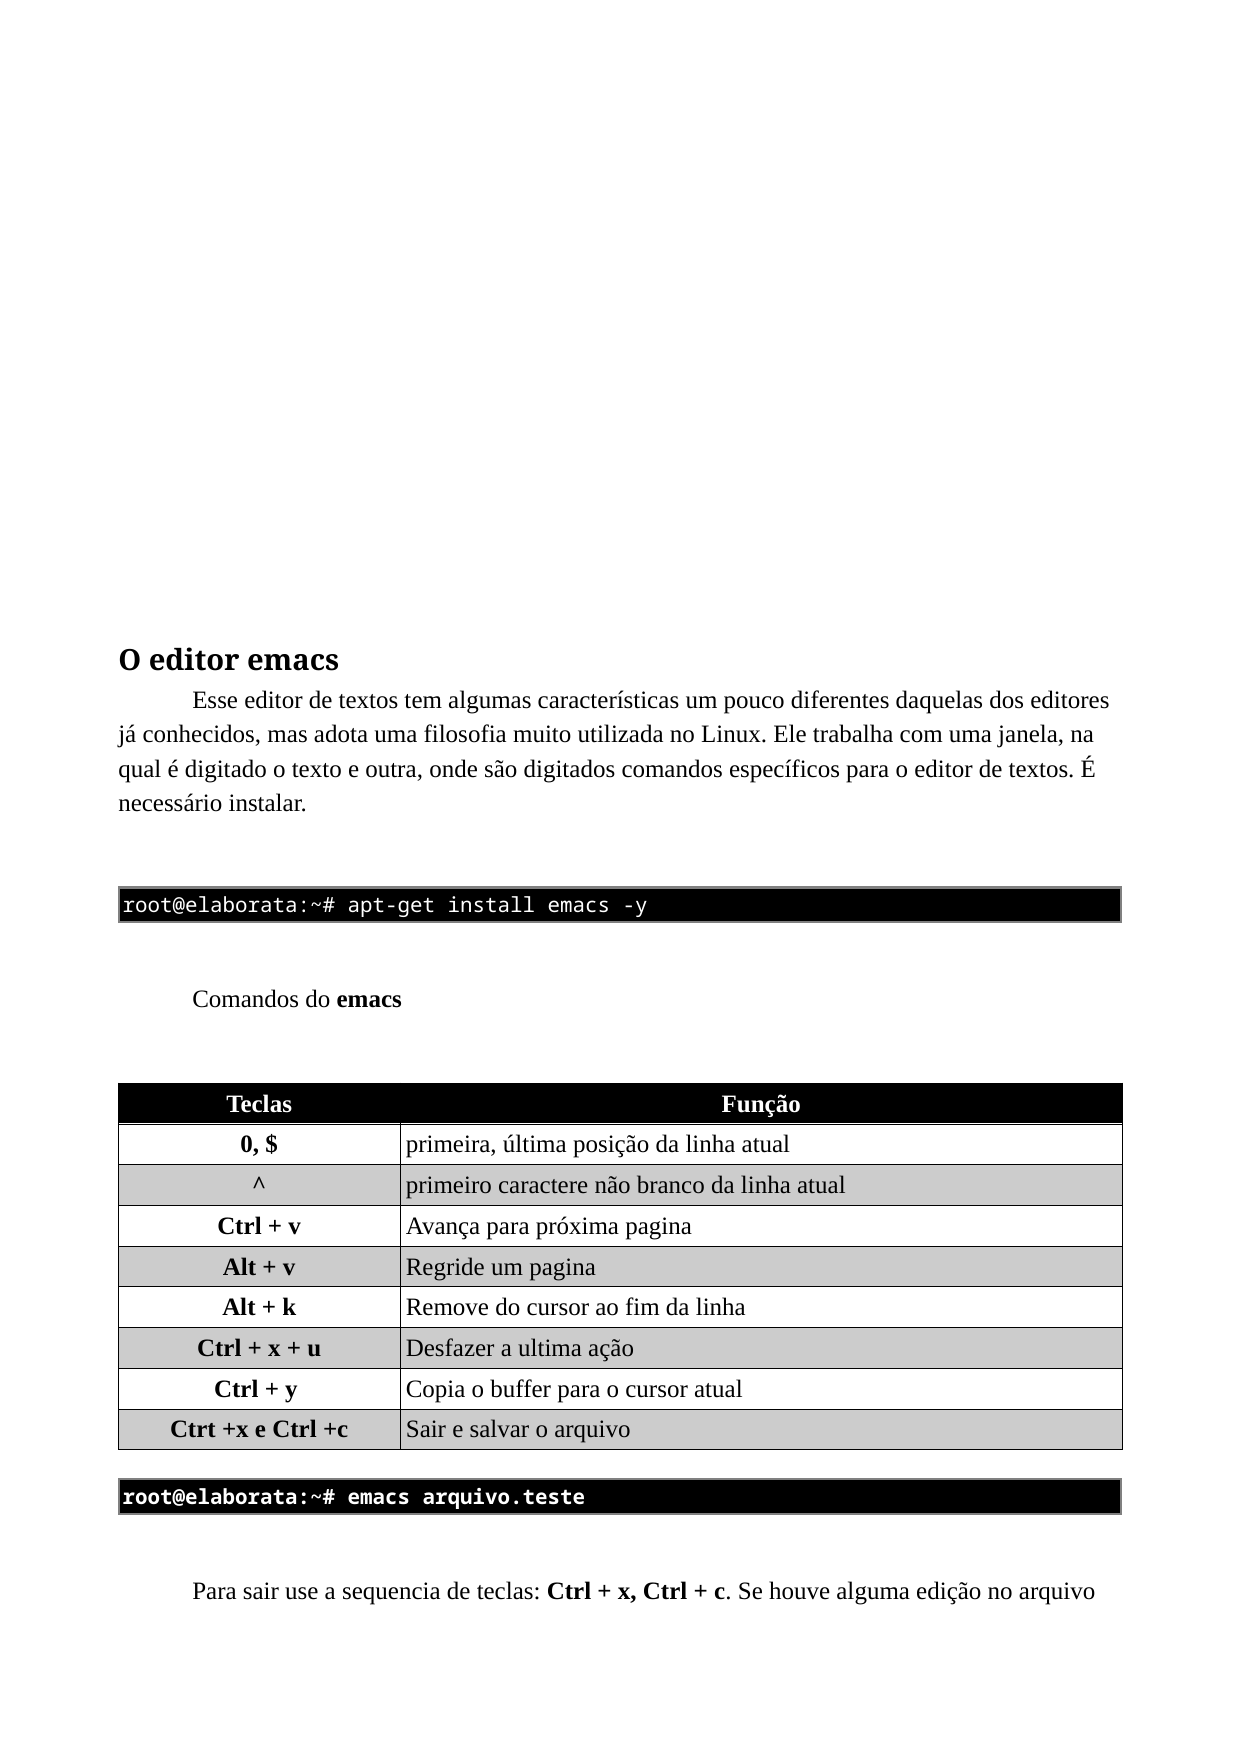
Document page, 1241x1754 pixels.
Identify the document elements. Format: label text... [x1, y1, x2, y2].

table_cell Alt + k [119, 1287, 400, 1327]
table_cell Ctrt +x e Ctrl +c [119, 1410, 400, 1449]
table_header Função [401, 1084, 1122, 1123]
text Para sair use a sequencia de teclas: Ctrl + x, Ctrl + c. Se houve alguma edição no arquivo [118, 1576, 1122, 1605]
table_cell Ctrl + x + u [119, 1328, 400, 1368]
table_cell 0, $ [119, 1125, 400, 1164]
table_cell Avança para próxima pagina [401, 1206, 1122, 1246]
table_cell Remove do cursor ao fim da linha [401, 1287, 1122, 1327]
table_cell Ctrl + y [119, 1369, 400, 1408]
table_cell primeira, última posição da linha atual [401, 1125, 1122, 1164]
table_cell Regride um pagina [401, 1247, 1122, 1286]
text Comandos do emacs [118, 984, 1122, 1013]
table_cell Ctrl + v [119, 1206, 400, 1246]
text Esse editor de textos tem algumas características um pouco diferentes daquelas dos editores já conhecidos, mas adota uma filosofia muito utilizada no Linux. Ele trabalha com uma janela, na qual é digitado o texto e outra, onde são digitados comandos específicos para o editor de textos. É necessário instalar. [118, 685, 1122, 817]
table_cell Sair e salvar o arquivo [401, 1410, 1122, 1449]
text root@elaborata:~# emacs arquivo.teste [120, 1480, 1120, 1513]
table_header Teclas [119, 1084, 400, 1123]
text root@elaborata:~# apt-get install emacs -y [120, 889, 1120, 921]
table_cell Desfazer a ultima ação [401, 1328, 1122, 1368]
table_cell Copia o buffer para o cursor atual [401, 1369, 1122, 1408]
subtitle O editor emacs [118, 639, 1122, 678]
table_cell Alt + v [119, 1247, 400, 1286]
table_cell primeiro caractere não branco da linha atual [401, 1165, 1122, 1205]
table_cell ^ [119, 1165, 400, 1205]
